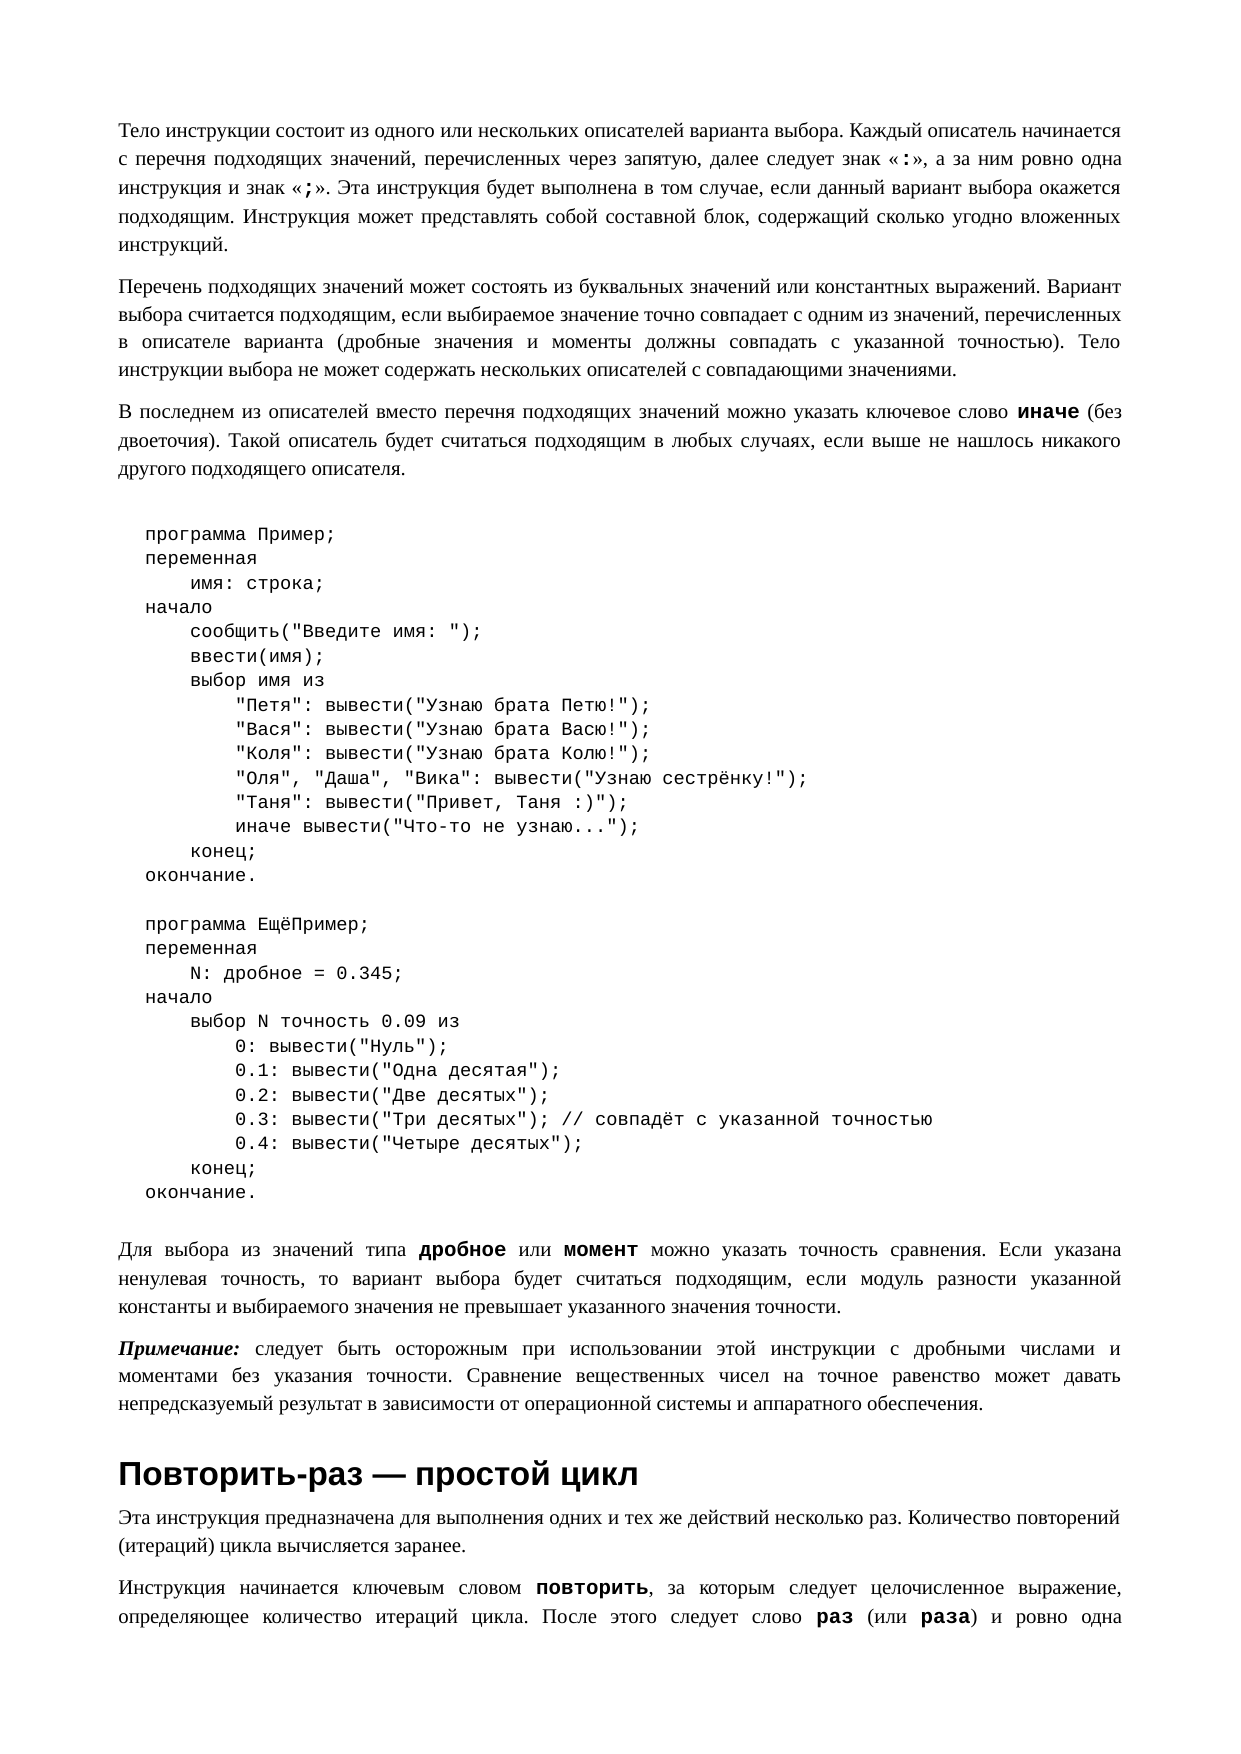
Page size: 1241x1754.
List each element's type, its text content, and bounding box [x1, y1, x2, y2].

text Примечание: следует быть осторожным при использовании этой инструкции с дробными числами и моментами без указания точности. Сравнение вещественных чисел на точное равенство может давать непредсказуемый результат в зависимости от операционной системы и аппаратного обеспечения. [118, 1336, 1122, 1415]
text Для выбора из значений типа дробное или момент можно указать точность сравнения. Если указана ненулевая точность, то вариант выбора будет считаться подходящим, если модуль разности указанной константы и выбираемого значения не превышает указанного значения точности. [118, 1237, 1122, 1318]
text Инструкция начинается ключевым словом повторить, за которым следует целочисленное выражение, определяющее количество итераций цикла. После этого следует слово раз (или раза) и ровно одна [118, 1575, 1122, 1630]
text Эта инструкция предназначена для выполнения одних и тех же действий несколько раз. Количество повторений (итераций) цикла вычисляется заранее. [118, 1505, 1122, 1557]
subtitle Повторить-раз — простой цикл [118, 1454, 1122, 1492]
text В последнем из описателей вместо перечня подходящих значений можно указать ключевое слово иначе (без двоеточия). Такой описатель будет считаться подходящим в любых случаях, если выше не нашлось никакого другого подходящего описателя. [118, 399, 1122, 480]
text программа Пример; переменная имя: строка; начало сообщить("Введите имя: "); ввести(имя); выбор имя из "Петя": вывести("Узнаю брата Петю!"); "Вася": вывести("Узнаю брата Васю!"); "Коля": вывести("Узнаю брата Колю!"); "Оля", "Даша", "Вика": вывести("Узнаю сестрёнку!"); "Таня": вывести("Привет, Таня :)"); иначе вывести("Что-то не узнаю..."); конец; окончание. [136, 516, 1104, 887]
text программа ЕщёПример; переменная N: дробное = 0.345; начало выбор N точность 0.09 из 0: вывести("Нуль"); 0.1: вывести("Одна десятая"); 0.2: вывести("Две десятых"); 0.3: вывести("Три десятых"); // совпадёт с указанной точностью 0.4: вывести("Четыре десятых"); конец; окончание. [136, 906, 1104, 1213]
text Тело инструкции состоит из одного или нескольких описателей варианта выбора. Каждый описатель начинается с перечня подходящих значений, перечисленных через запятую, далее следует знак «:», а за ним ровно одна инструкция и знак «;». Эта инструкция будет выполнена в том случае, если данный вариант выбора окажется подходящим. Инструкция может представлять собой составной блок, содержащий сколько угодно вложенных инструкций. [118, 118, 1122, 256]
text Перечень подходящих значений может состоять из буквальных значений или константных выражений. Вариант выбора считается подходящим, если выбираемое значение точно совпадает с одним из значений, перечисленных в описателе варианта (дробные значения и моменты должны совпадать с указанной точностью). Тело инструкции выбора не может содержать нескольких описателей с совпадающими значениями. [118, 274, 1122, 381]
